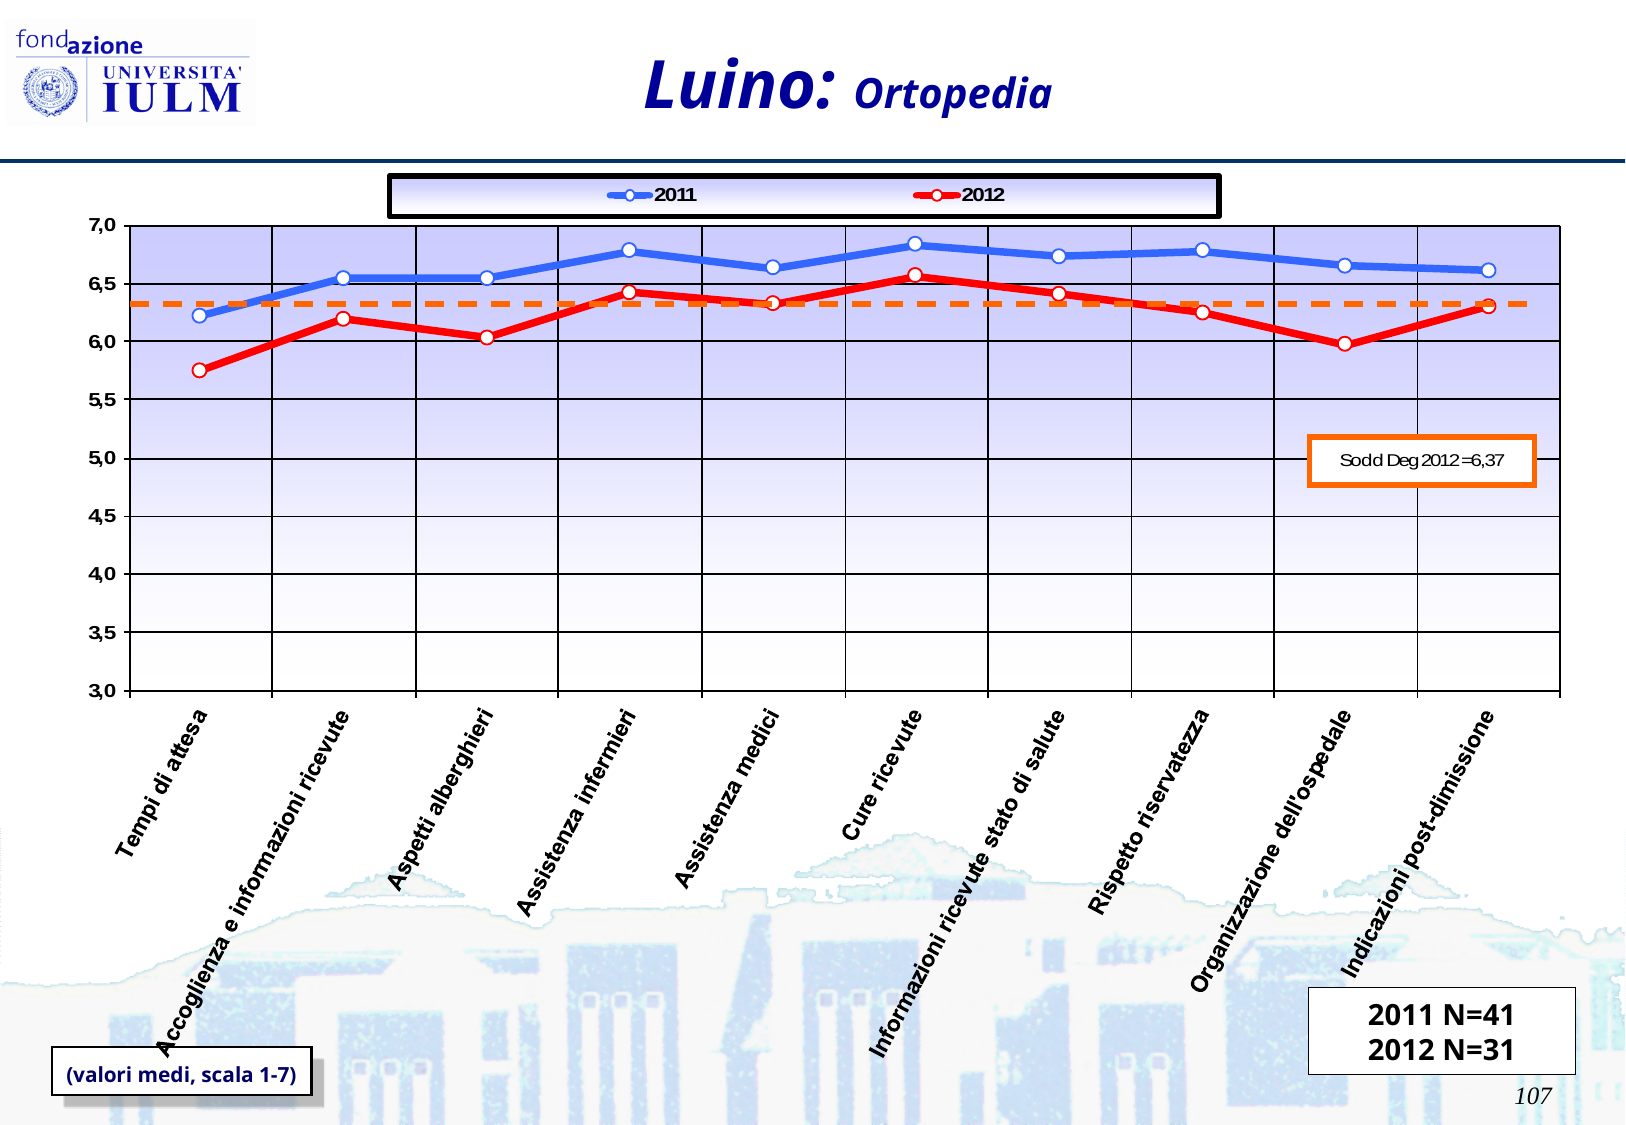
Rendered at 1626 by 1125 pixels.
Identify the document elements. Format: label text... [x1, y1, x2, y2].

text_box 2011 N=41 2012 N=31 [1308, 987, 1576, 1075]
text_box Luino: Ortopedia [304, 18, 1392, 144]
picture [5, 19, 256, 127]
picture [46, 162, 1564, 1108]
